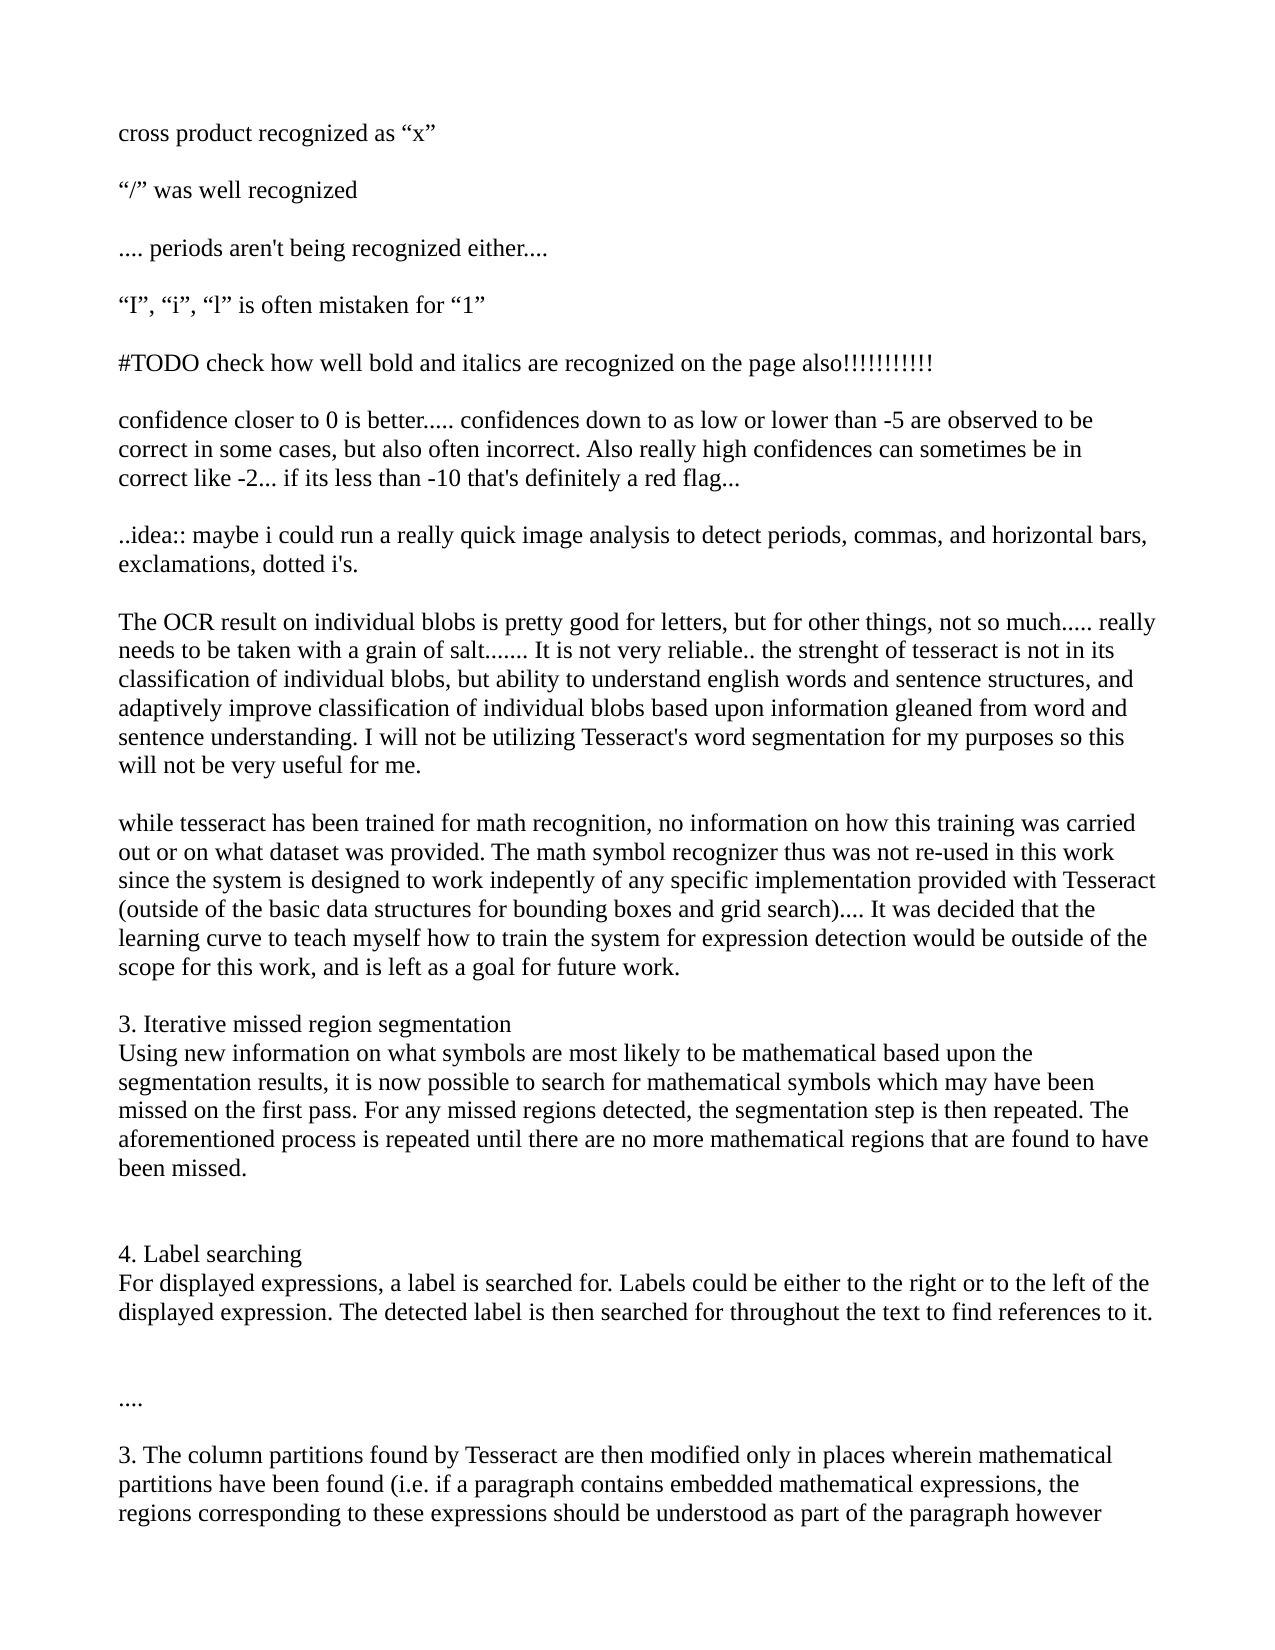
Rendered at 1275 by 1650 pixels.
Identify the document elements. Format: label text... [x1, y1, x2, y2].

text confidence closer to 0 is better..... confidences down to as low or lower than -5 are observed to be correct in some cases, but also often incorrect. Also really high confidences can sometimes be in correct like -2... if its less than -10 that's definitely a red flag... [118, 406, 1157, 492]
text “/” was well recognized [118, 176, 1157, 204]
text “I”, “i”, “l” is often mistaken for “1” [118, 291, 1157, 319]
text while tesseract has been trained for math recognition, no information on how this training was carried out or on what dataset was provided. The math symbol recognizer thus was not re-used in this work since the system is designed to work indepently of any specific implementation provided with Tesseract (outside of the basic data structures for bounding boxes and grid search).... It was decided that the learning curve to teach myself how to train the system for expression detection would be outside of the scope for this work, and is left as a goal for future work. [118, 808, 1157, 981]
text For displayed expressions, a label is searched for. Labels could be either to the right or to the left of the displayed expression. The detected label is then searched for throughout the text to find references to it. [118, 1268, 1157, 1326]
text 3. Iterative missed region segmentation [118, 1009, 1157, 1038]
text .... periods aren't being recognized either.... [118, 233, 1157, 262]
text Using new information on what symbols are most likely to be mathematical based upon the segmentation results, it is now possible to search for mathematical symbols which may have been missed on the first pass. For any missed regions detected, the segmentation step is then repeated. The aforementioned process is repeated until there are no more mathematical regions that are found to have been missed. [118, 1038, 1157, 1182]
text The OCR result on individual blobs is pretty good for letters, but for other things, not so much..... really needs to be taken with a grain of salt....... It is not very reliable.. the strenght of tesseract is not in its classification of individual blobs, but ability to understand english words and sentence structures, and adaptively improve classification of individual blobs based upon information gleaned from word and sentence understanding. I will not be utilizing Tesseract's word segmentation for my purposes so this will not be very useful for me. [118, 607, 1157, 779]
text 4. Label searching [118, 1239, 1157, 1268]
text 3. The column partitions found by Tesseract are then modified only in places wherein mathematical partitions have been found (i.e. if a paragraph contains embedded mathematical expressions, the regions corresponding to these expressions should be understood as part of the paragraph however [118, 1441, 1157, 1527]
text cross product recognized as “x” [118, 118, 1157, 147]
text .... [118, 1383, 1157, 1412]
text #TODO check how well bold and italics are recognized on the page also!!!!!!!!!!! [118, 348, 1157, 377]
text ..idea:: maybe i could run a really quick image analysis to detect periods, commas, and horizontal bars, exclamations, dotted i's. [118, 521, 1157, 578]
